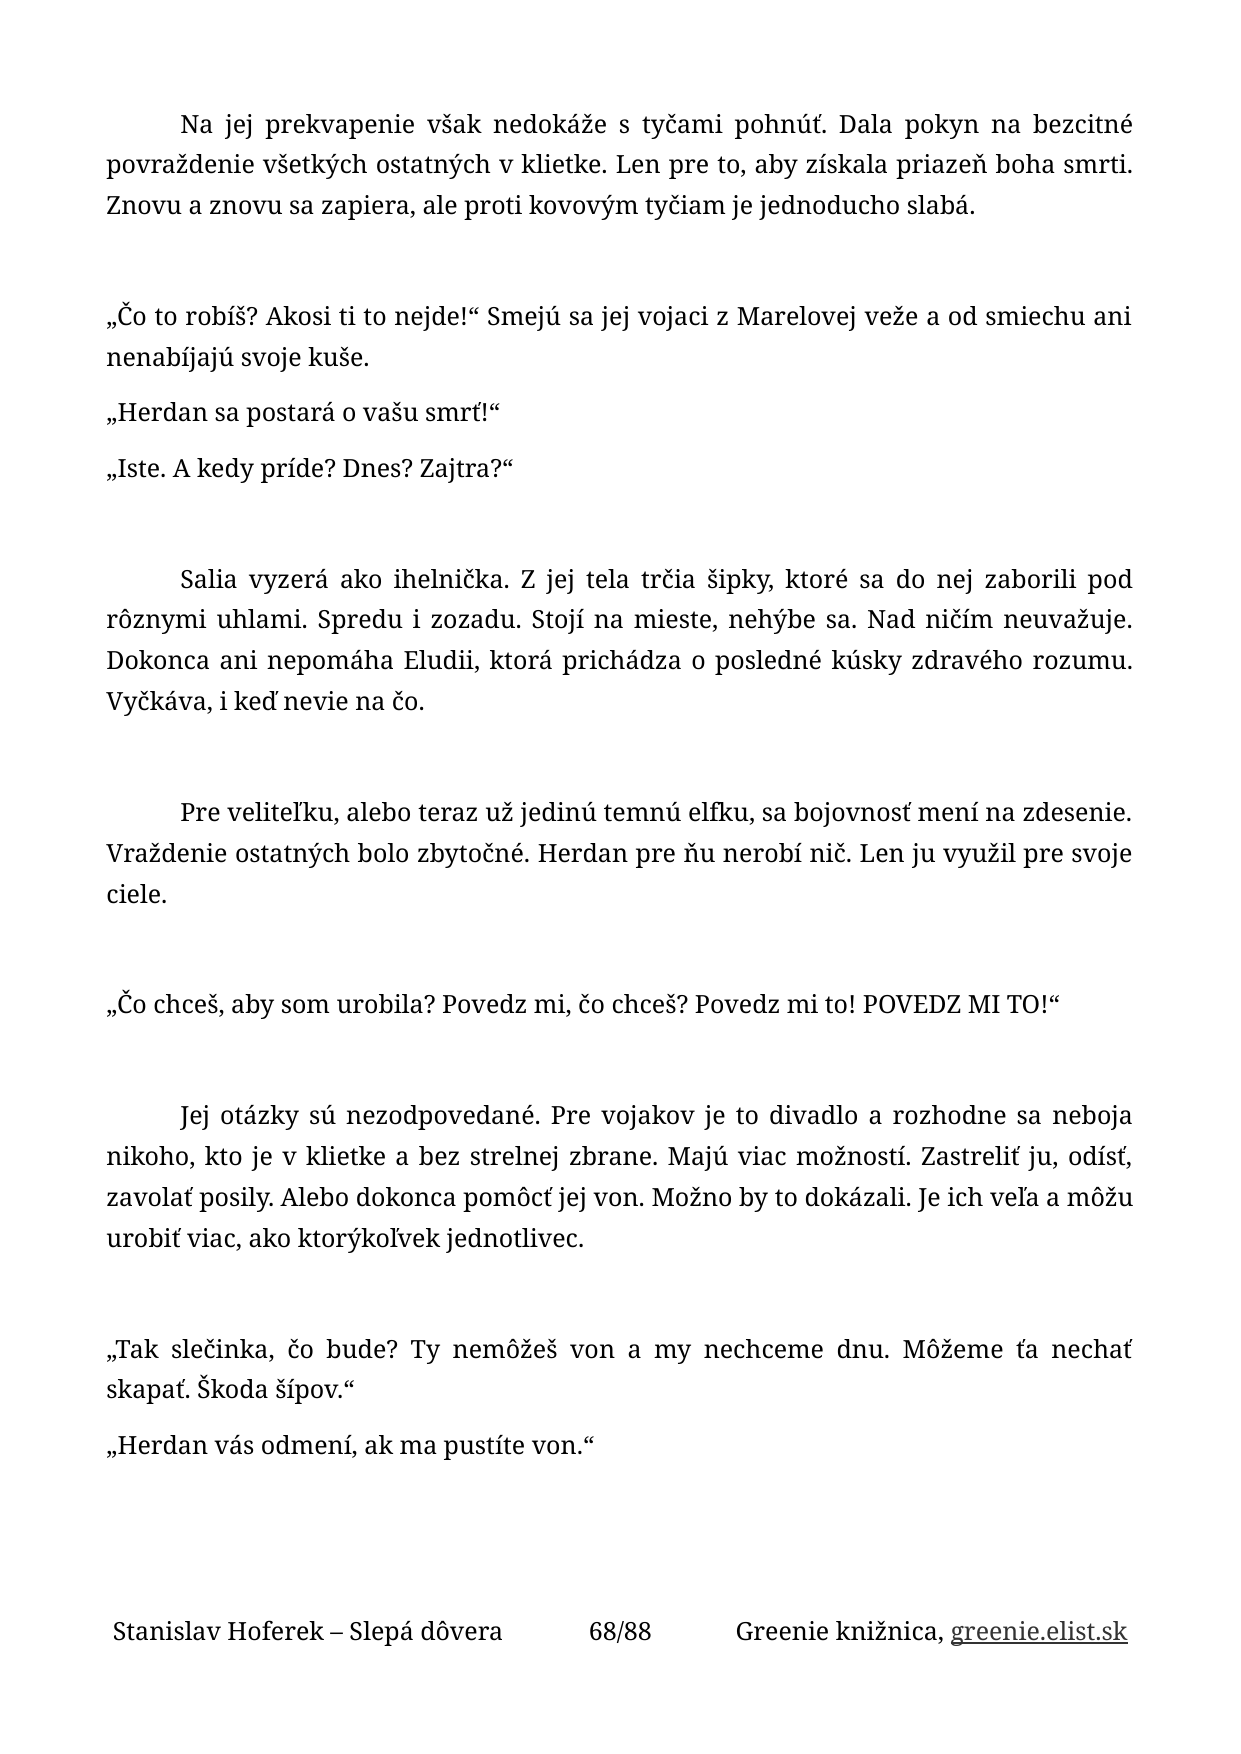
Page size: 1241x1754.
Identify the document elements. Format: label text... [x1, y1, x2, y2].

text „Herdan sa postará o vašu smrť!“ [106, 395, 1134, 429]
text Jej otázky sú nezodpovedané. Pre vojakov je to divadlo a rozhodne sa neboja nikoho, kto je v klietke a bez strelnej zbrane. Majú viac možností. Zastreliť ju, odísť, zavolať posily. Alebo dokonca pomôcť jej von. Možno by to dokázali. Je ich veľa a môžu urobiť viac, ako ktorýkoľvek jednotlivec. [106, 1098, 1134, 1254]
text Salia vyzerá ako ihelnička. Z jej tela trčia šipky, ktoré sa do nej zaborili pod rôznymi uhlami. Spredu i zozadu. Stojí na mieste, nehýbe sa. Nad ničím neuvažuje. Dokonca ani nepomáha Eludii, ktorá prichádza o posledné kúsky zdravého rozumu. Vyčkáva, i keď nevie na čo. [106, 561, 1134, 718]
text „Čo chceš, aby som urobila? Povedz mi, čo chceš? Povedz mi to! POVEDZ MI TO!“ [106, 987, 1134, 1021]
text „Čo to robíš? Akosi ti to nejde!“ Smejú sa jej vojaci z Marelovej veže a od smiechu ani nenabíjajú svoje kuše. [106, 299, 1134, 374]
text „Iste. A kedy príde? Dnes? Zajtra?“ [106, 450, 1134, 484]
text Na jej prekvapenie však nedokáže s tyčami pohnúť. Dala pokyn na bezcitné povraždenie všetkých ostatných v klietke. Len pre to, aby získala priazeň boha smrti. Znovu a znovu sa zapiera, ale proti kovovým tyčiam je jednoducho slabá. [106, 106, 1134, 222]
text Pre veliteľku, alebo teraz už jedinú temnú elfku, sa bojovnosť mení na zdesenie. Vraždenie ostatných bolo zbytočné. Herdan pre ňu nerobí nič. Len ju využil pre svoje ciele. [106, 794, 1134, 910]
text „Tak slečinka, čo bude? Ty nemôžeš von a my nechceme dnu. Môžeme ťa nechať skapať. Škoda šípov.“ [106, 1331, 1134, 1406]
text „Herdan vás odmení, ak ma pustíte von.“ [106, 1427, 1134, 1462]
